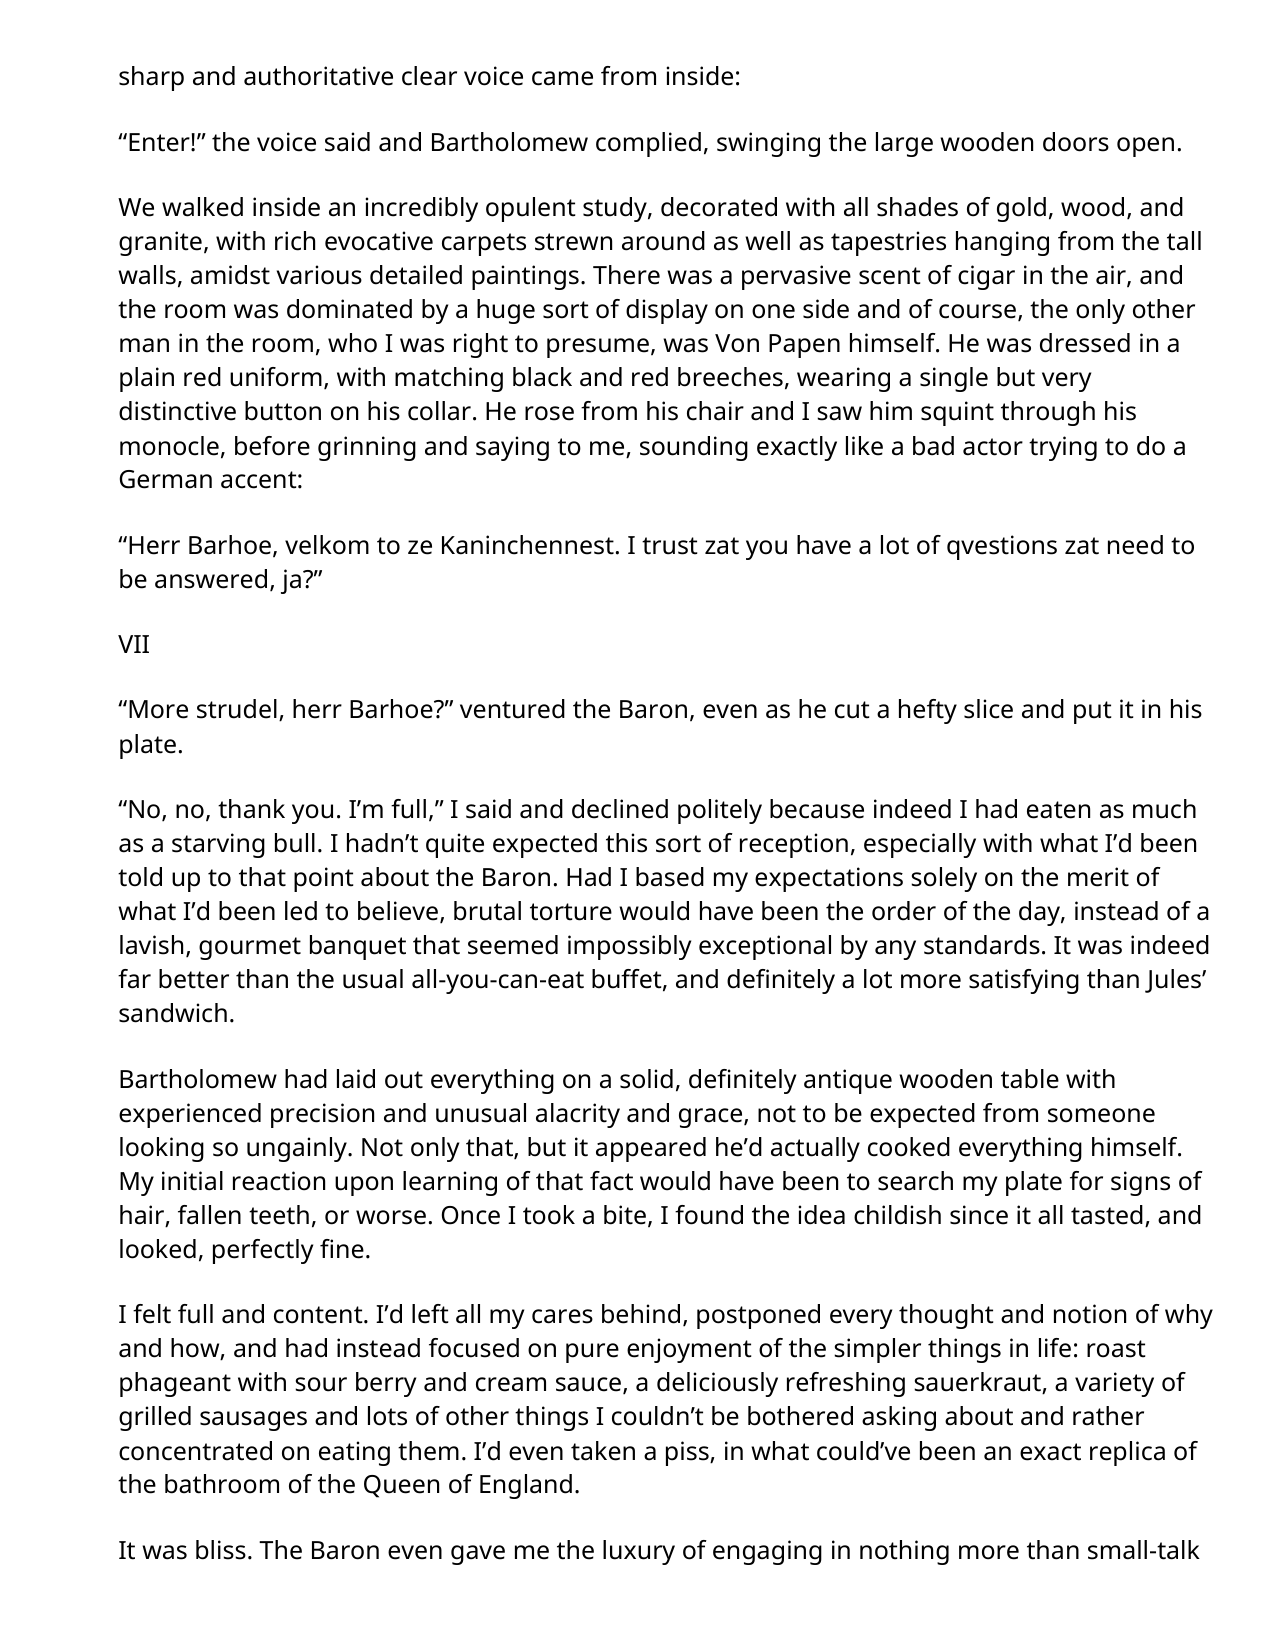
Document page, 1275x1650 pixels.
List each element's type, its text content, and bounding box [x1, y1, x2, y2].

text I felt full and content. I’d left all my cares behind, postponed every thought and notion of why and how, and had instead focused on pure enjoyment of the simpler things in life: roast phageant with sour berry and cream sauce, a deliciously refreshing sauerkraut, a variety of grilled sausages and lots of other things I couldn’t be bothered asking about and rather concentrated on eating them. I’d even taken a piss, in what could’ve been an exact replica of the bathroom of the Queen of England. [118, 1297, 1216, 1501]
text “Herr Barhoe, velkom to ze Kaninchennest. I trust zat you have a lot of qvestions zat need to be answered, ja?” [118, 527, 1216, 596]
text VII [118, 627, 1216, 661]
text Bartholomew had laid out everything on a solid, definitely antique wooden table with experienced precision and unusual alacrity and grace, not to be expected from someone looking so ungainly. Not only that, but it appeared he’d actually cooked everything himself. My initial reaction upon learning of that fact would have been to search my plate for signs of hair, fallen teeth, or worse. Once I took a bite, I found the idea childish since it all tasted, and looked, perfectly fine. [118, 1061, 1216, 1266]
text “Enter!” the voice said and Bartholomew complied, swinging the large wooden doors open. [118, 124, 1216, 158]
text It was bliss. The Baron even gave me the luxury of engaging in nothing more than small-talk [118, 1532, 1216, 1567]
text sharp and authoritative clear voice came from inside: [118, 59, 1216, 93]
text “No, no, thank you. I’m full,” I said and declined politely because indeed I had eaten as much as a starving bull. I hadn’t quite expected this sort of reception, especially with what I’d been told up to that point about the Baron. Had I based my expectations solely on the merit of what I’d been led to believe, brutal torture would have been the order of the day, instead of a lavish, gourmet banquet that seemed impossibly exceptional by any standards. It was indeed far better than the usual all-you-can-eat buffet, and definitely a lot more satisfying than Jules’ sandwich. [118, 792, 1216, 1030]
text We walked inside an incredibly opulent study, decorated with all shades of gold, wood, and granite, with rich evocative carpets strewn around as well as tapestries hanging from the tall walls, amidst various detailed paintings. There was a pervasive scent of cigar in the air, and the room was dominated by a huge sort of display on one side and of course, the only other man in the room, who I was right to presume, was Von Papen himself. He was dressed in a plain red uniform, with matching black and red breeches, wearing a single but very distinctive button on his collar. He rose from his chair and I saw him squint through his monocle, before grinning and saying to me, sounding exactly like a bad actor trying to do a German accent: [118, 190, 1216, 496]
text “More strudel, herr Barhoe?” ventured the Baron, even as he cut a hefty slice and put it in his plate. [118, 692, 1216, 760]
